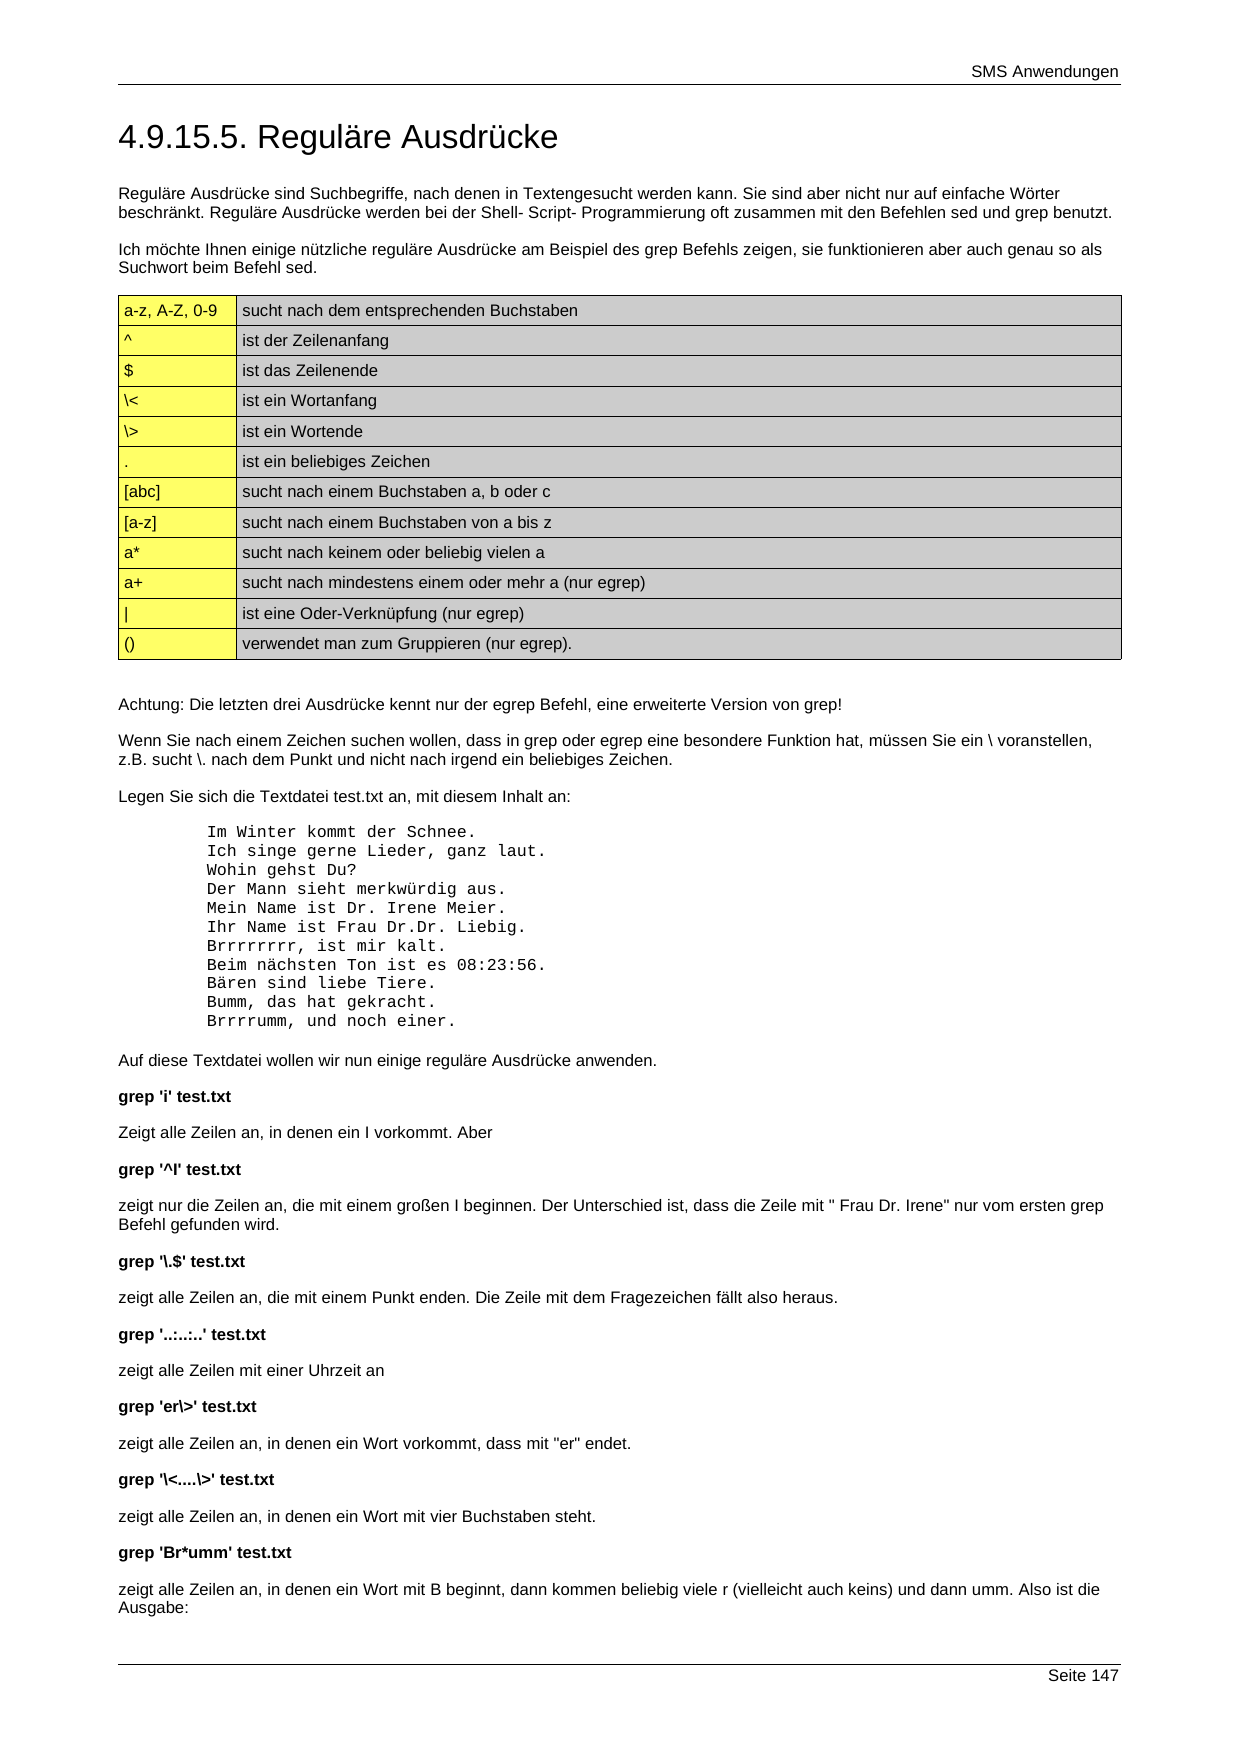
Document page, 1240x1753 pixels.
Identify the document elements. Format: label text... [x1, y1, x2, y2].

text grep '..:..:..' test.txt [118, 1325, 1121, 1343]
text Legen Sie sich die Textdatei test.txt an, mit diesem Inhalt an: [118, 787, 1121, 806]
table_cell [abc] [119, 478, 236, 507]
text Ich möchte Ihnen einige nützliche reguläre Ausdrücke am Beispiel des grep Befehls zeigen, sie funktionieren aber auch genau so als Suchwort beim Befehl sed. [118, 240, 1121, 277]
table_cell sucht nach einem Buchstaben von a bis z [237, 508, 1121, 537]
text grep '^I' test.txt [118, 1160, 1121, 1179]
text grep 'Br*umm' test.txt [118, 1543, 1121, 1562]
table_cell sucht nach einem Buchstaben a, b oder c [237, 478, 1121, 507]
table_cell . [119, 447, 236, 477]
table_cell ist der Zeilenanfang [237, 326, 1121, 355]
text grep '\<....\>' test.txt [118, 1471, 1121, 1489]
table_cell $ [119, 356, 236, 386]
text Auf diese Textdatei wollen wir nun einige reguläre Ausdrücke anwenden. [118, 1051, 1121, 1069]
subtitle Reguläre Ausdrücke [118, 118, 1121, 155]
text zeigt nur die Zeilen an, die mit einem großen I beginnen. Der Unterschied ist, dass die Zeile mit " Frau Dr. Irene" nur vom ersten grep Befehl gefunden wird. [118, 1197, 1121, 1234]
text Im Winter kommt der Schnee. Ich singe gerne Lieder, ganz laut. Wohin gehst Du? Der Mann sieht merkwürdig aus. Mein Name ist Dr. Irene Meier. Ihr Name ist Frau Dr.Dr. Liebig. Brrrrrrrr, ist mir kalt. Beim nächsten Ton ist es 08:23:56. Bären sind liebe Tiere. Bumm, das hat gekracht. Brrrrumm, und noch einer. [207, 823, 1121, 1032]
text zeigt alle Zeilen an, die mit einem Punkt enden. Die Zeile mit dem Fragezeichen fällt also heraus. [118, 1288, 1121, 1307]
table_header sucht nach dem entsprechenden Buchstaben [237, 296, 1121, 325]
text Achtung: Die letzten drei Ausdrücke kennt nur der egrep Befehl, eine erweiterte Version von grep! [118, 695, 1121, 714]
table_header a-z, A-Z, 0-9 [119, 296, 236, 325]
table_cell \> [119, 417, 236, 446]
table_cell ist das Zeilenende [237, 356, 1121, 386]
table_cell | [119, 599, 236, 628]
text zeigt alle Zeilen an, in denen ein Wort mit vier Buchstaben steht. [118, 1507, 1121, 1526]
table_cell sucht nach keinem oder beliebig vielen a [237, 538, 1121, 568]
text grep 'er\>' test.txt [118, 1398, 1121, 1416]
text zeigt alle Zeilen an, in denen ein Wort mit B beginnt, dann kommen beliebig viele r (vielleicht auch keins) und dann umm. Also ist die Ausgabe: [118, 1580, 1121, 1617]
table_cell ist ein Wortanfang [237, 387, 1121, 416]
table_cell ist ein Wortende [237, 417, 1121, 446]
table_cell a* [119, 538, 236, 568]
text grep '\.$' test.txt [118, 1252, 1121, 1271]
table_cell \< [119, 387, 236, 416]
table_cell sucht nach mindestens einem oder mehr a (nur egrep) [237, 569, 1121, 598]
text Zeigt alle Zeilen an, in denen ein I vorkommt. Aber [118, 1124, 1121, 1142]
text Reguläre Ausdrücke sind Suchbegriffe, nach denen in Textengesucht werden kann. Sie sind aber nicht nur auf einfache Wörter beschränkt. Reguläre Ausdrücke werden bei der Shell- Script- Programmierung oft zusammen mit den Befehlen sed und grep benutzt. [118, 184, 1121, 222]
table_cell a+ [119, 569, 236, 598]
text zeigt alle Zeilen an, in denen ein Wort vorkommt, dass mit "er" endet. [118, 1434, 1121, 1453]
text Wenn Sie nach einem Zeichen suchen wollen, dass in grep oder egrep eine besondere Funktion hat, müssen Sie ein \ voranstellen, z.B. sucht \. nach dem Punkt und nicht nach irgend ein beliebiges Zeichen. [118, 732, 1121, 769]
table_cell ist eine Oder-Verknüpfung (nur egrep) [237, 599, 1121, 628]
table_cell ist ein beliebiges Zeichen [237, 447, 1121, 477]
table_cell () [119, 629, 236, 659]
text zeigt alle Zeilen mit einer Uhrzeit an [118, 1361, 1121, 1380]
table_cell ^ [119, 326, 236, 355]
table_cell verwendet man zum Gruppieren (nur egrep). [237, 629, 1121, 659]
text grep 'i' test.txt [118, 1087, 1121, 1106]
table_cell [a-z] [119, 508, 236, 537]
